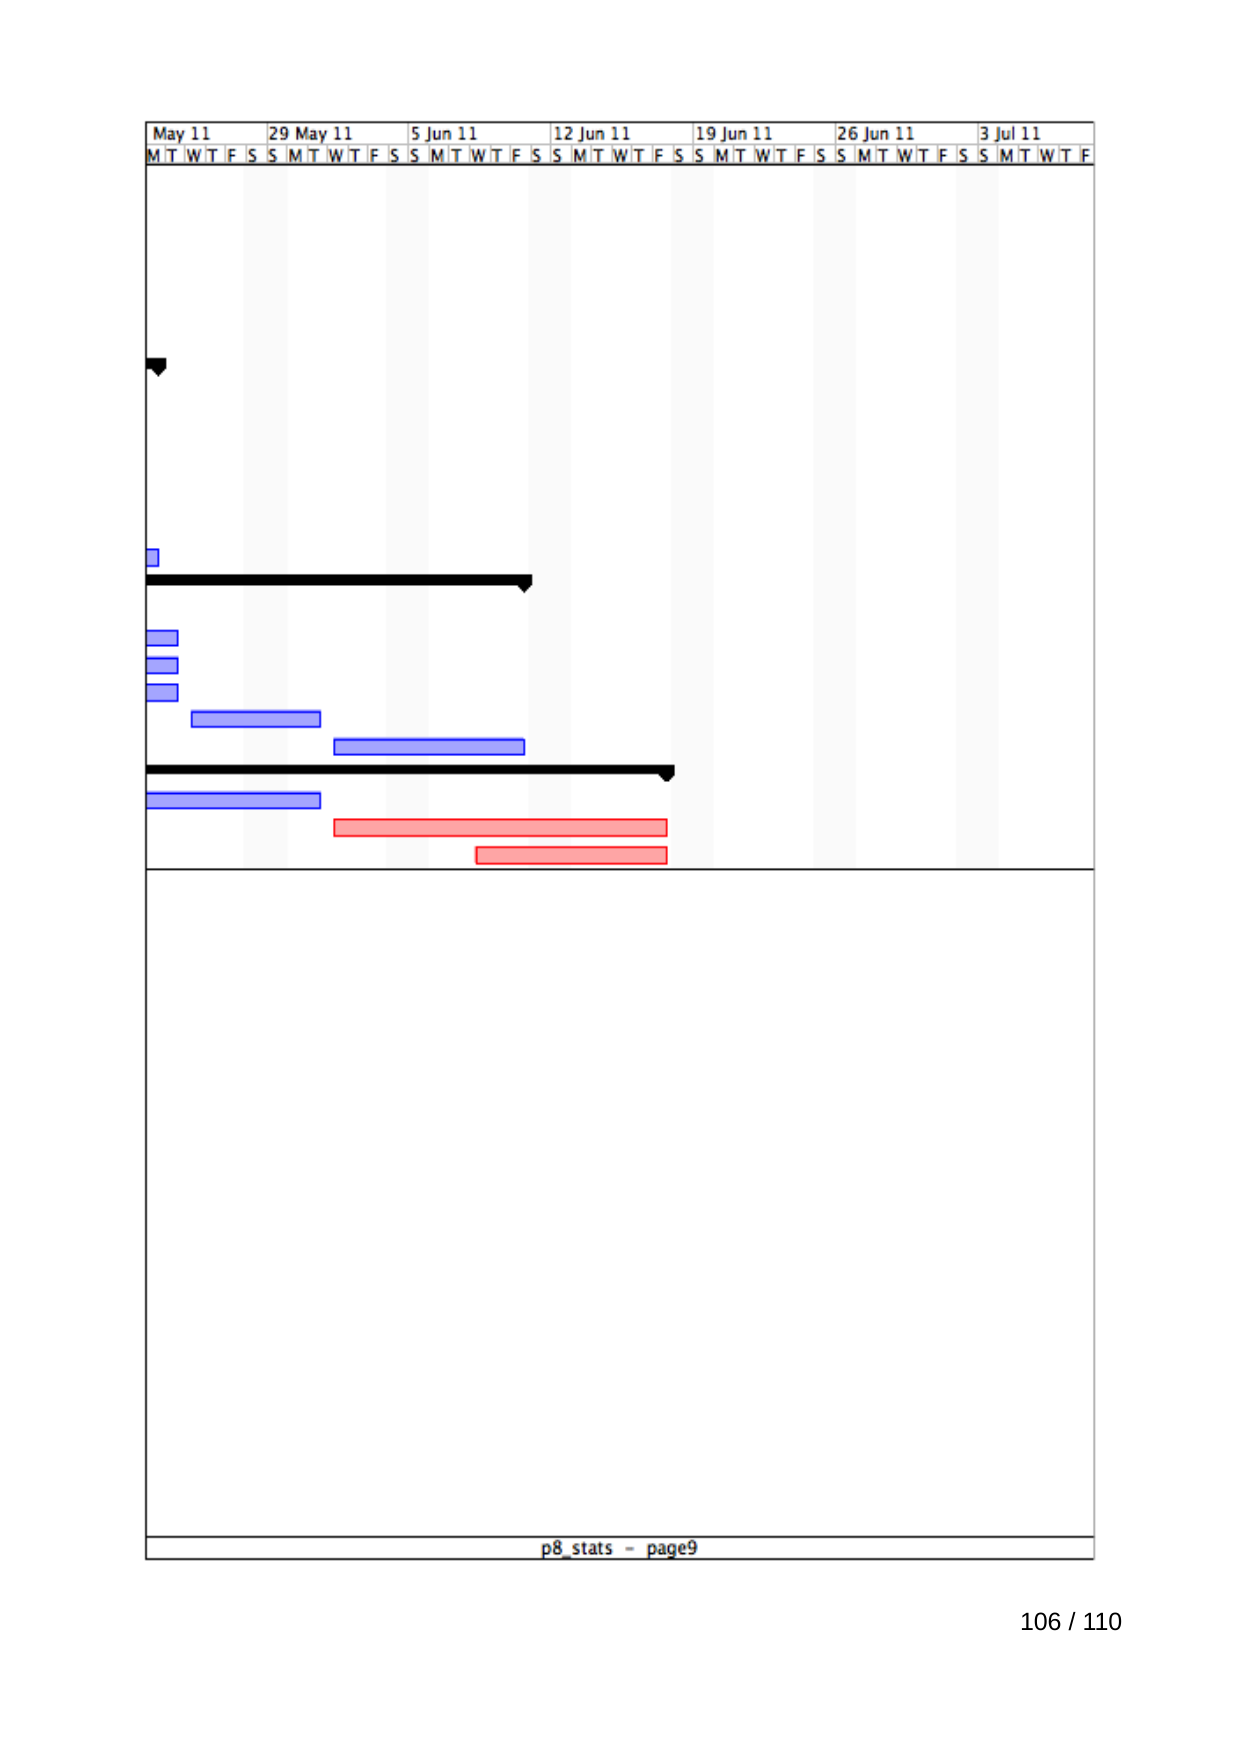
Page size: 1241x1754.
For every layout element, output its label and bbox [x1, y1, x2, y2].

picture [142, 118, 1098, 1566]
